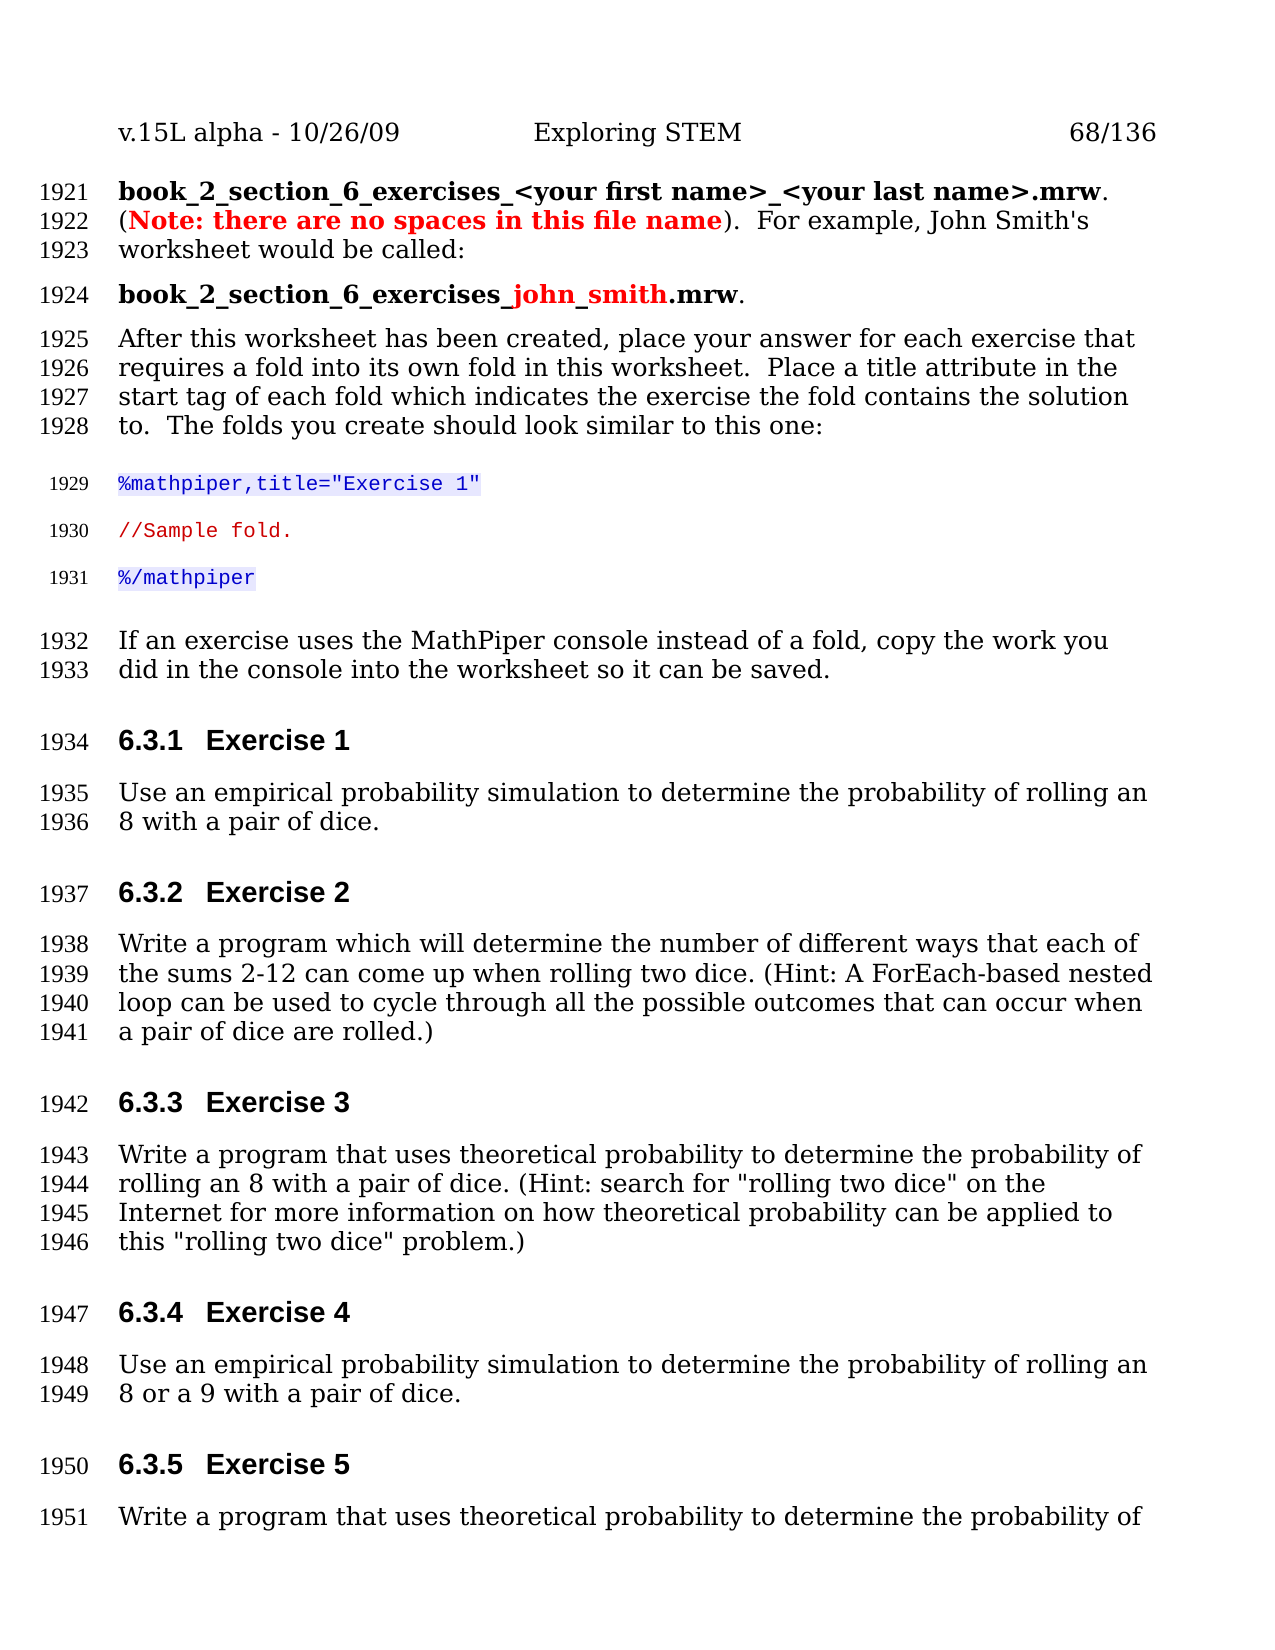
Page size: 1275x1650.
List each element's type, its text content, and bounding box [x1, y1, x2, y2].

text book_2_section_6_exercises_<your first name>_<your last name>.mrw. (Note: there are no spaces in this file name). For example, John Smith's worksheet would be called: [118, 177, 1157, 265]
text %/mathpiper [118, 567, 1157, 591]
text If an exercise uses the MathPiper console instead of a fold, copy the work you did in the console into the worksheet so it can be saved. [118, 626, 1157, 684]
text %mathpiper,title="Exercise 1" [118, 473, 1157, 496]
subtitle Exercise 4 [118, 1296, 1157, 1329]
subtitle Exercise 3 [118, 1085, 1157, 1119]
text Use an empirical probability simulation to determine the probability of rolling an 8 or a 9 with a pair of dice. [118, 1350, 1157, 1408]
text Write a program that uses theoretical probability to determine the probability of [118, 1502, 1157, 1531]
text After this worksheet has been created, place your answer for each exercise that requires a fold into its own fold in this worksheet. Place a title attribute in the start tag of each fold which indicates the exercise the fold contains the solution to. The folds you create should look similar to this one: [118, 324, 1157, 441]
text book_2_section_6_exercises_john_smith.mrw. [118, 280, 1157, 309]
text Use an empirical probability simulation to determine the probability of rolling an 8 with a pair of dice. [118, 778, 1157, 836]
subtitle Exercise 5 [118, 1447, 1157, 1481]
text //Sample fold. [118, 520, 1157, 544]
text Write a program which will determine the number of different ways that each of the sums 2-12 can come up when rolling two dice. (Hint: A ForEach-based nested loop can be used to cycle through all the possible outcomes that can occur when a pair of dice are rolled.) [118, 929, 1157, 1046]
subtitle Exercise 1 [118, 723, 1157, 757]
text Write a program that uses theoretical probability to determine the probability of rolling an 8 with a pair of dice. (Hint: search for "rolling two dice" on the Internet for more information on how theoretical probability can be applied to this "rolling two dice" problem.) [118, 1140, 1157, 1256]
subtitle Exercise 2 [118, 875, 1157, 909]
